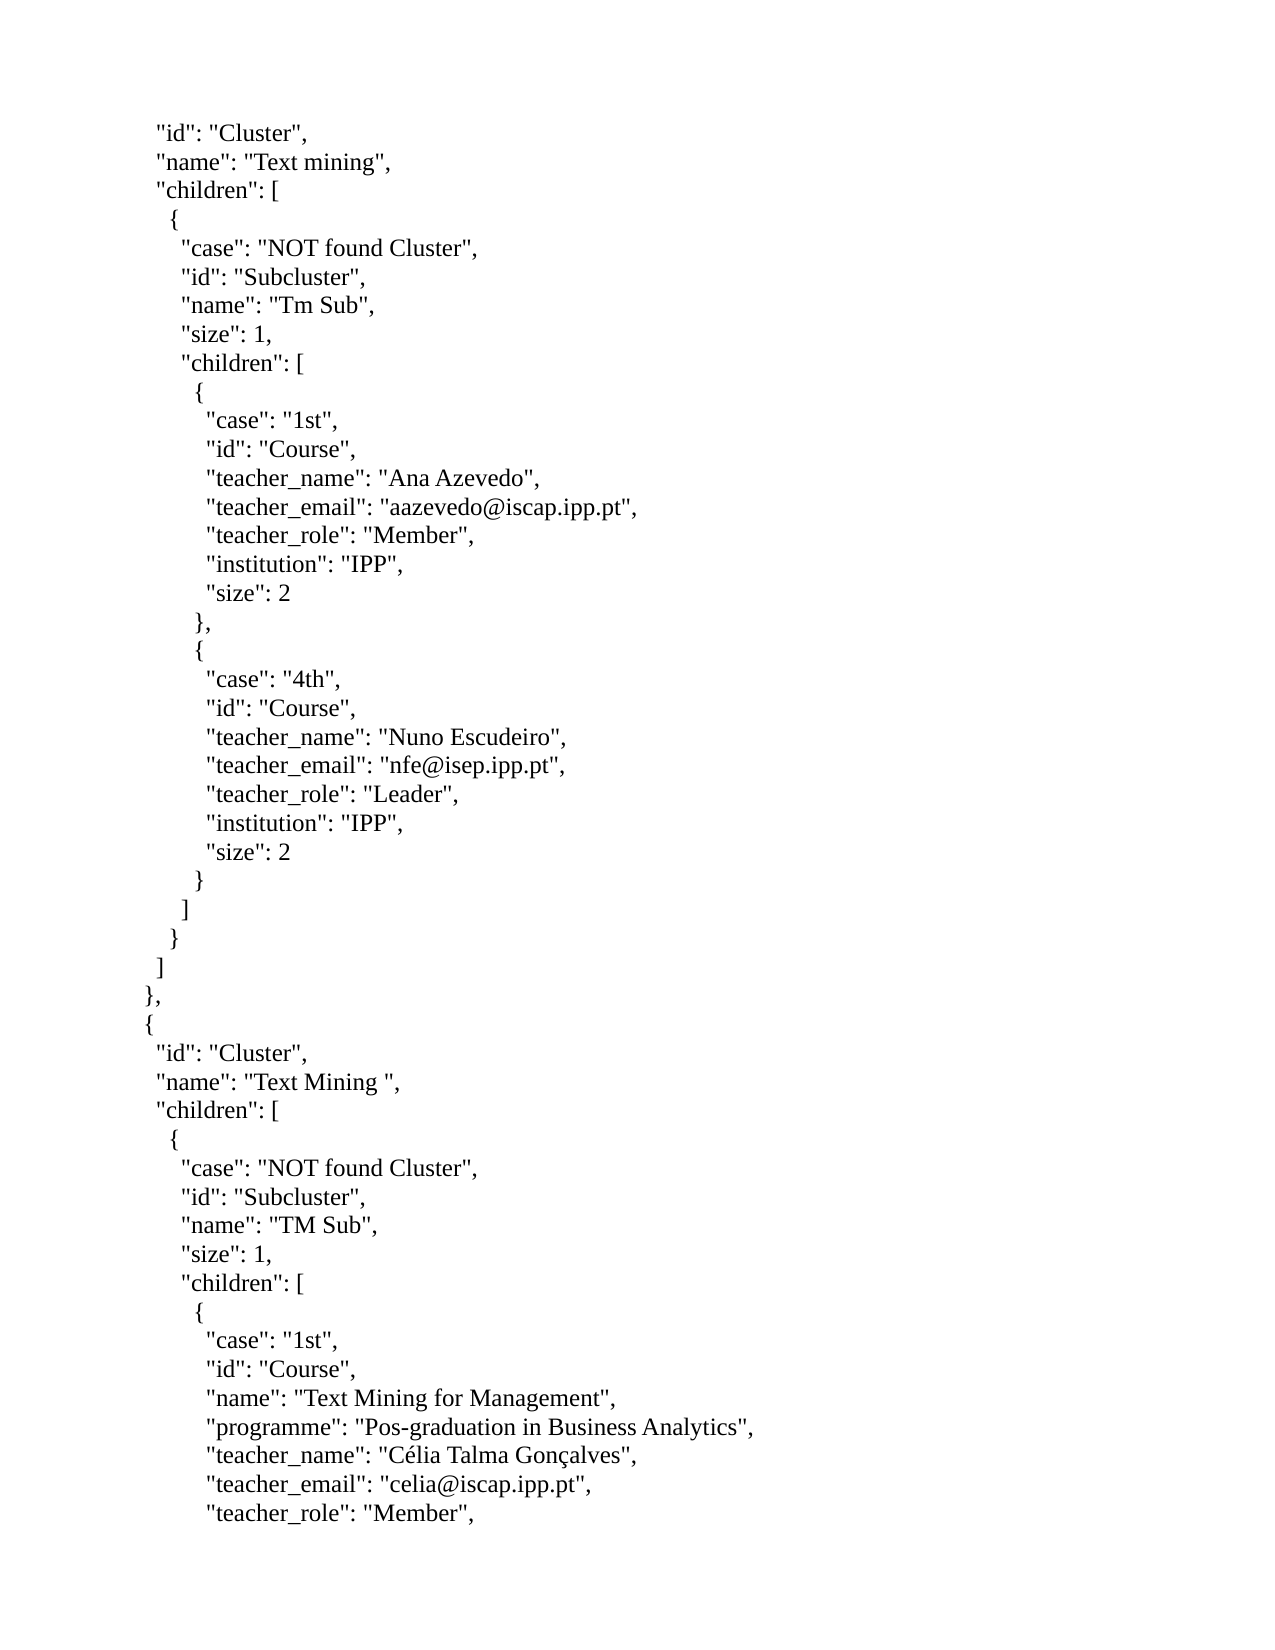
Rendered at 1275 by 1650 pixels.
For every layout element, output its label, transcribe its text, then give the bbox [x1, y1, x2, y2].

text "size": 2 [118, 837, 1157, 866]
text "id": "Subcluster", [118, 1182, 1157, 1211]
text "case": "1st", [118, 406, 1157, 434]
text "children": [ [118, 348, 1157, 377]
text "size": 1, [118, 319, 1157, 348]
text "id": "Course", [118, 434, 1157, 463]
text "size": 2 [118, 578, 1157, 607]
text "case": "4th", [118, 664, 1157, 693]
text "name": "Text Mining for Management", [118, 1383, 1157, 1412]
text "name": "Text mining", [118, 147, 1157, 176]
text "teacher_role": "Leader", [118, 779, 1157, 808]
text "children": [ [118, 1096, 1157, 1124]
text "children": [ [118, 1268, 1157, 1297]
text ] [118, 894, 1157, 923]
text "teacher_name": "Ana Azevedo", [118, 463, 1157, 492]
text "size": 1, [118, 1239, 1157, 1268]
text "case": "NOT found Cluster", [118, 233, 1157, 262]
text "case": "1st", [118, 1326, 1157, 1354]
text "institution": "IPP", [118, 808, 1157, 837]
text "id": "Subcluster", [118, 262, 1157, 291]
text "id": "Course", [118, 693, 1157, 722]
text "name": "Text Mining ", [118, 1067, 1157, 1096]
text { [118, 204, 1157, 233]
text "teacher_name": "Célia Talma Gonçalves", [118, 1441, 1157, 1469]
text "institution": "IPP", [118, 549, 1157, 578]
text "id": "Cluster", [118, 118, 1157, 147]
text "id": "Course", [118, 1354, 1157, 1383]
text } [118, 923, 1157, 952]
text { [118, 636, 1157, 664]
text { [118, 1297, 1157, 1326]
text "teacher_role": "Member", [118, 521, 1157, 549]
text ] [118, 952, 1157, 981]
text "teacher_email": "celia@iscap.ipp.pt", [118, 1469, 1157, 1498]
text "name": "Tm Sub", [118, 291, 1157, 319]
text "case": "NOT found Cluster", [118, 1153, 1157, 1182]
text "teacher_email": "aazevedo@iscap.ipp.pt", [118, 492, 1157, 521]
text { [118, 1124, 1157, 1153]
text "programme": "Pos-graduation in Business Analytics", [118, 1412, 1157, 1441]
text } [118, 866, 1157, 894]
text "teacher_name": "Nuno Escudeiro", [118, 722, 1157, 751]
text "name": "TM Sub", [118, 1211, 1157, 1239]
text "teacher_email": "nfe@isep.ipp.pt", [118, 751, 1157, 779]
text "teacher_role": "Member", [118, 1498, 1157, 1527]
text "children": [ [118, 176, 1157, 204]
text }, [118, 607, 1157, 636]
text { [118, 1009, 1157, 1038]
text "id": "Cluster", [118, 1038, 1157, 1067]
text }, [118, 981, 1157, 1009]
text { [118, 377, 1157, 406]
